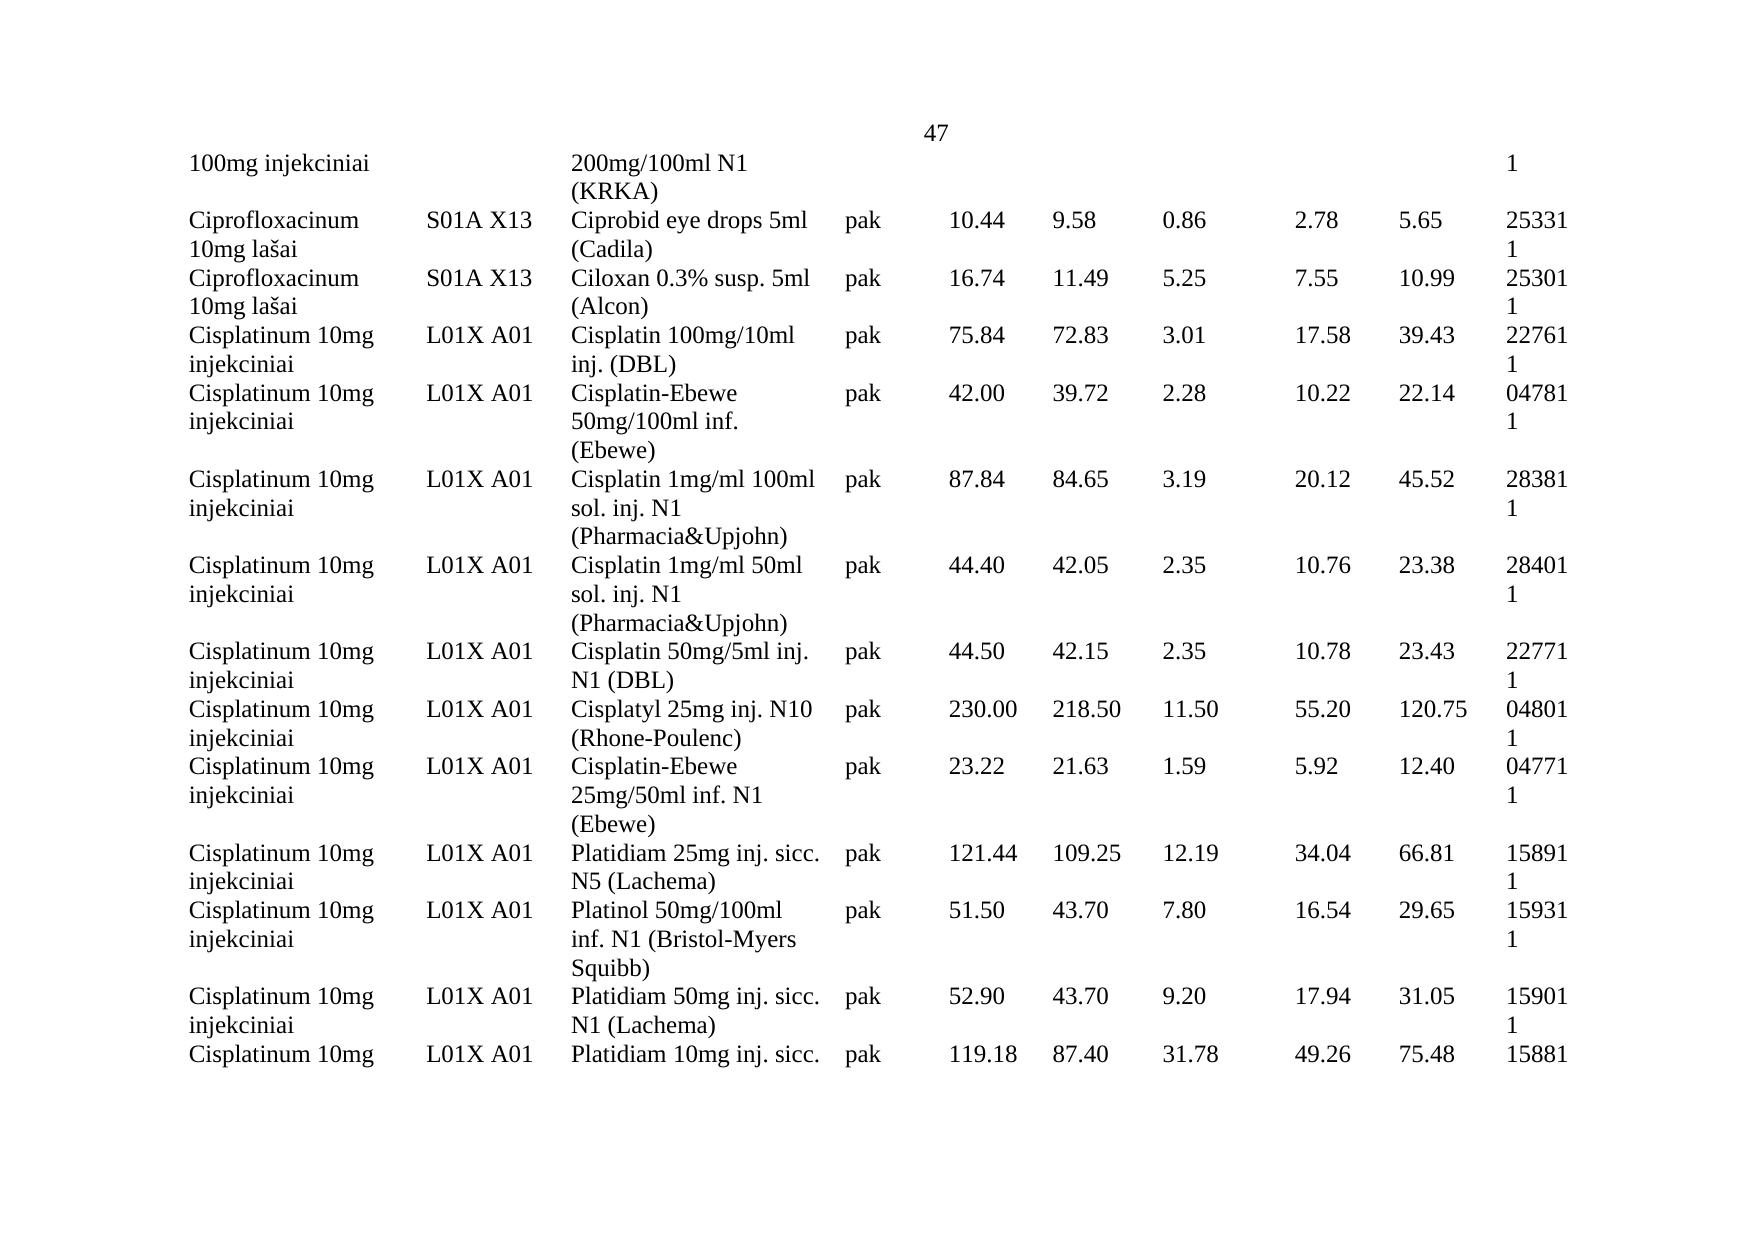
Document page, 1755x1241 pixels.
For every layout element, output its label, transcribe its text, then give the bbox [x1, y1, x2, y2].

table_cell 10.76 [1283, 550, 1387, 636]
table_cell 43.70 [1041, 895, 1151, 981]
table_cell pak [834, 636, 937, 694]
table_cell 23.22 [938, 751, 1041, 838]
table_cell 87.84 [938, 464, 1041, 550]
table_cell Cisplatinum 10mg injekciniai [177, 981, 415, 1039]
table_cell L01X A01 [415, 636, 559, 694]
table_cell pak [834, 981, 937, 1039]
table_cell pak [834, 838, 937, 895]
table_cell Cisplatinum 10mg injekciniai [177, 464, 415, 550]
table_cell [1589, 838, 1595, 895]
table_cell 84.65 [1041, 464, 1151, 550]
table_cell Cisplatin 1mg/ml 50ml sol. inj. N1 (Pharmacia&Upjohn) [560, 550, 833, 636]
table_cell pak [834, 464, 937, 550]
table_cell 17.94 [1283, 981, 1387, 1039]
table_cell 159311 [1495, 895, 1589, 981]
table_cell 44.50 [938, 636, 1041, 694]
table_cell pak [834, 751, 937, 838]
table_cell 230.00 [938, 694, 1041, 751]
table_cell 1.59 [1151, 751, 1283, 838]
table_cell 11.49 [1041, 263, 1151, 320]
table_cell 10.22 [1283, 378, 1387, 464]
table_cell L01X A01 [415, 1039, 559, 1068]
table_cell 2.35 [1151, 550, 1283, 636]
table_cell 159011 [1495, 981, 1589, 1039]
table_cell 2.78 [1283, 205, 1387, 263]
table_cell [1589, 981, 1595, 1039]
table_cell [1589, 550, 1595, 636]
table_cell 227711 [1495, 636, 1589, 694]
table_cell 227611 [1495, 320, 1589, 378]
table_cell Platidiam 10mg inj. sicc. [560, 1039, 833, 1068]
table_cell L01X A01 [415, 464, 559, 550]
table_cell 048011 [1495, 694, 1589, 751]
table_cell Cisplatinum 10mg injekciniai [177, 895, 415, 981]
table_cell 39.43 [1388, 320, 1494, 378]
table_cell Cisplatin 100mg/10ml inj. (DBL) [560, 320, 833, 378]
table_cell Ciloxan 0.3% susp. 5ml (Alcon) [560, 263, 833, 320]
table_cell Ciprofloxacinum 10mg lašai [177, 205, 415, 263]
table_cell [1589, 320, 1595, 378]
table_cell 75.84 [938, 320, 1041, 378]
table_cell 121.44 [938, 838, 1041, 895]
table_cell 12.19 [1151, 838, 1283, 895]
table_cell Platidiam 25mg inj. sicc. N5 (Lachema) [560, 838, 833, 895]
table_cell L01X A01 [415, 981, 559, 1039]
table_cell Cisplatinum 10mg injekciniai [177, 320, 415, 378]
table_cell 1 [1495, 148, 1589, 205]
table_cell L01X A01 [415, 895, 559, 981]
table_cell 120.75 [1388, 694, 1494, 751]
table_cell Cisplatin-Ebewe 50mg/100ml inf.(Ebewe) [560, 378, 833, 464]
table_cell pak [834, 263, 937, 320]
table_cell [1041, 148, 1151, 205]
table_cell [834, 148, 937, 205]
table_cell 21.63 [1041, 751, 1151, 838]
table_cell [1283, 148, 1387, 205]
table_cell Platidiam 50mg inj. sicc. N1 (Lachema) [560, 981, 833, 1039]
table_cell [1589, 378, 1595, 464]
table_cell 158911 [1495, 838, 1589, 895]
table_cell [1589, 751, 1595, 838]
table_cell 100mg injekciniai [177, 148, 415, 205]
table_cell 283811 [1495, 464, 1589, 550]
table_cell 39.72 [1041, 378, 1151, 464]
table_cell 29.65 [1388, 895, 1494, 981]
table_cell Cisplatin 50mg/5ml inj. N1 (DBL) [560, 636, 833, 694]
table_cell 9.58 [1041, 205, 1151, 263]
table_cell 43.70 [1041, 981, 1151, 1039]
table_cell 22.14 [1388, 378, 1494, 464]
table_cell L01X A01 [415, 838, 559, 895]
table_cell [1589, 694, 1595, 751]
table_cell pak [834, 205, 937, 263]
table_cell Cisplatinum 10mg injekciniai [177, 378, 415, 464]
table_cell 42.15 [1041, 636, 1151, 694]
table_cell L01X A01 [415, 320, 559, 378]
table_cell 10.78 [1283, 636, 1387, 694]
table_cell 23.38 [1388, 550, 1494, 636]
table_cell 87.40 [1041, 1039, 1151, 1068]
table_cell [1589, 636, 1595, 694]
table_cell [1589, 464, 1595, 550]
table_cell 17.58 [1283, 320, 1387, 378]
table_cell 44.40 [938, 550, 1041, 636]
table_cell [1589, 205, 1595, 263]
table_cell 0.86 [1151, 205, 1283, 263]
table_cell 11.50 [1151, 694, 1283, 751]
table_cell [1589, 1039, 1595, 1068]
table_cell 253011 [1495, 263, 1589, 320]
table_cell Platinol 50mg/100ml inf. N1 (Bristol-Myers Squibb) [560, 895, 833, 981]
table_cell 119.18 [938, 1039, 1041, 1068]
table_cell 7.55 [1283, 263, 1387, 320]
table_cell Cisplatyl 25mg inj. N10 (Rhone-Poulenc) [560, 694, 833, 751]
table_cell [1589, 148, 1595, 205]
table_cell Cisplatin-Ebewe 25mg/50ml inf. N1 (Ebewe) [560, 751, 833, 838]
table_cell [1151, 148, 1283, 205]
table_cell pak [834, 895, 937, 981]
table_cell 55.20 [1283, 694, 1387, 751]
table_cell 51.50 [938, 895, 1041, 981]
table_cell 72.83 [1041, 320, 1151, 378]
table_cell 16.54 [1283, 895, 1387, 981]
table_cell 218.50 [1041, 694, 1151, 751]
table_cell 3.19 [1151, 464, 1283, 550]
table_cell 3.01 [1151, 320, 1283, 378]
table_cell 9.20 [1151, 981, 1283, 1039]
table_cell [1589, 895, 1595, 981]
table_cell pak [834, 694, 937, 751]
table_cell S01A X13 [415, 205, 559, 263]
table_cell Cisplatinum 10mg injekciniai [177, 694, 415, 751]
table_cell 253311 [1495, 205, 1589, 263]
table_cell Cisplatinum 10mg injekciniai [177, 751, 415, 838]
table_cell 12.40 [1388, 751, 1494, 838]
table_cell 2.28 [1151, 378, 1283, 464]
table_cell 42.00 [938, 378, 1041, 464]
table_cell 52.90 [938, 981, 1041, 1039]
table_cell 49.26 [1283, 1039, 1387, 1068]
table_cell pak [834, 550, 937, 636]
table_cell 10.99 [1388, 263, 1494, 320]
table_cell 31.05 [1388, 981, 1494, 1039]
table_cell 2.35 [1151, 636, 1283, 694]
table_cell pak [834, 320, 937, 378]
table_cell 16.74 [938, 263, 1041, 320]
table_cell Cisplatin 1mg/ml 100ml sol. inj. N1 (Pharmacia&Upjohn) [560, 464, 833, 550]
table_cell [938, 148, 1041, 205]
table_cell 45.52 [1388, 464, 1494, 550]
table_cell 7.80 [1151, 895, 1283, 981]
table_cell 75.48 [1388, 1039, 1494, 1068]
table_cell 34.04 [1283, 838, 1387, 895]
table_cell Cisplatinum 10mg injekciniai [177, 838, 415, 895]
table_cell 047711 [1495, 751, 1589, 838]
table_cell 31.78 [1151, 1039, 1283, 1068]
table_cell S01A X13 [415, 263, 559, 320]
table_cell 66.81 [1388, 838, 1494, 895]
table_cell [415, 148, 559, 205]
table_cell pak [834, 1039, 937, 1068]
table_cell Cisplatinum 10mg injekciniai [177, 550, 415, 636]
table_cell 5.92 [1283, 751, 1387, 838]
table_cell [1388, 148, 1494, 205]
table_cell 15881 [1495, 1039, 1589, 1068]
table_cell 284011 [1495, 550, 1589, 636]
table_cell L01X A01 [415, 378, 559, 464]
table_cell Cisplatinum 10mg [177, 1039, 415, 1068]
table_cell [1589, 263, 1595, 320]
table_cell 20.12 [1283, 464, 1387, 550]
table_cell Ciprobid eye drops 5ml (Cadila) [560, 205, 833, 263]
table_cell 109.25 [1041, 838, 1151, 895]
table_cell L01X A01 [415, 751, 559, 838]
table_cell 200mg/100ml N1 (KRKA) [560, 148, 833, 205]
table_cell Cisplatinum 10mg injekciniai [177, 636, 415, 694]
table_cell 5.65 [1388, 205, 1494, 263]
table_cell 5.25 [1151, 263, 1283, 320]
table_cell L01X A01 [415, 550, 559, 636]
table_cell Ciprofloxacinum 10mg lašai [177, 263, 415, 320]
table_cell 42.05 [1041, 550, 1151, 636]
table_cell pak [834, 378, 937, 464]
table_cell 23.43 [1388, 636, 1494, 694]
table_cell L01X A01 [415, 694, 559, 751]
table_cell 10.44 [938, 205, 1041, 263]
table_cell 047811 [1495, 378, 1589, 464]
